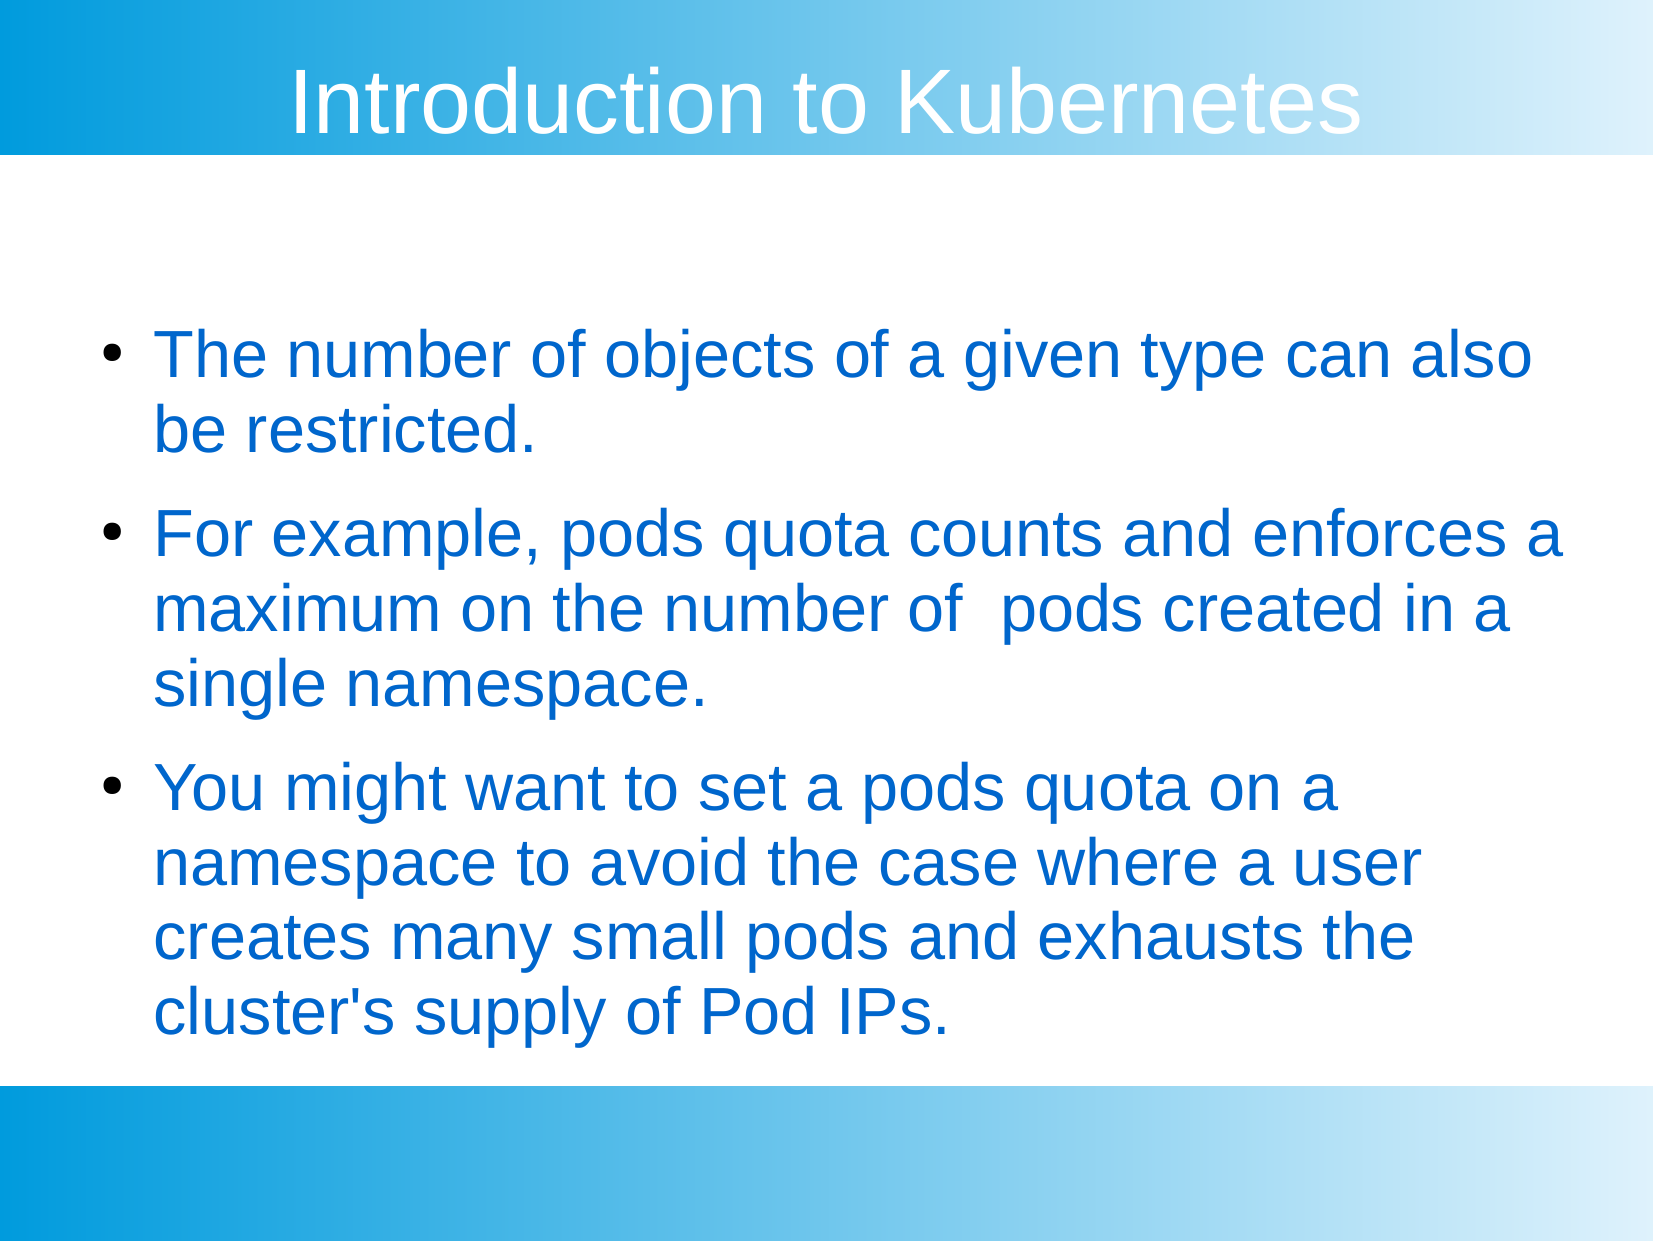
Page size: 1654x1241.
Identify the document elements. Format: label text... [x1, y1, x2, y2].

title Introduction to Kubernetes [82, 49, 1571, 155]
list The number of objects of a given type can also be restricted. For example, pods quota counts and enforces a maximum on the number of pods created in a single namespace. You might want to set a pods quota on a namespace to avoid the case where a user creates many small pods and exhausts the cluster's supply of Pod IPs. [82, 212, 1571, 679]
